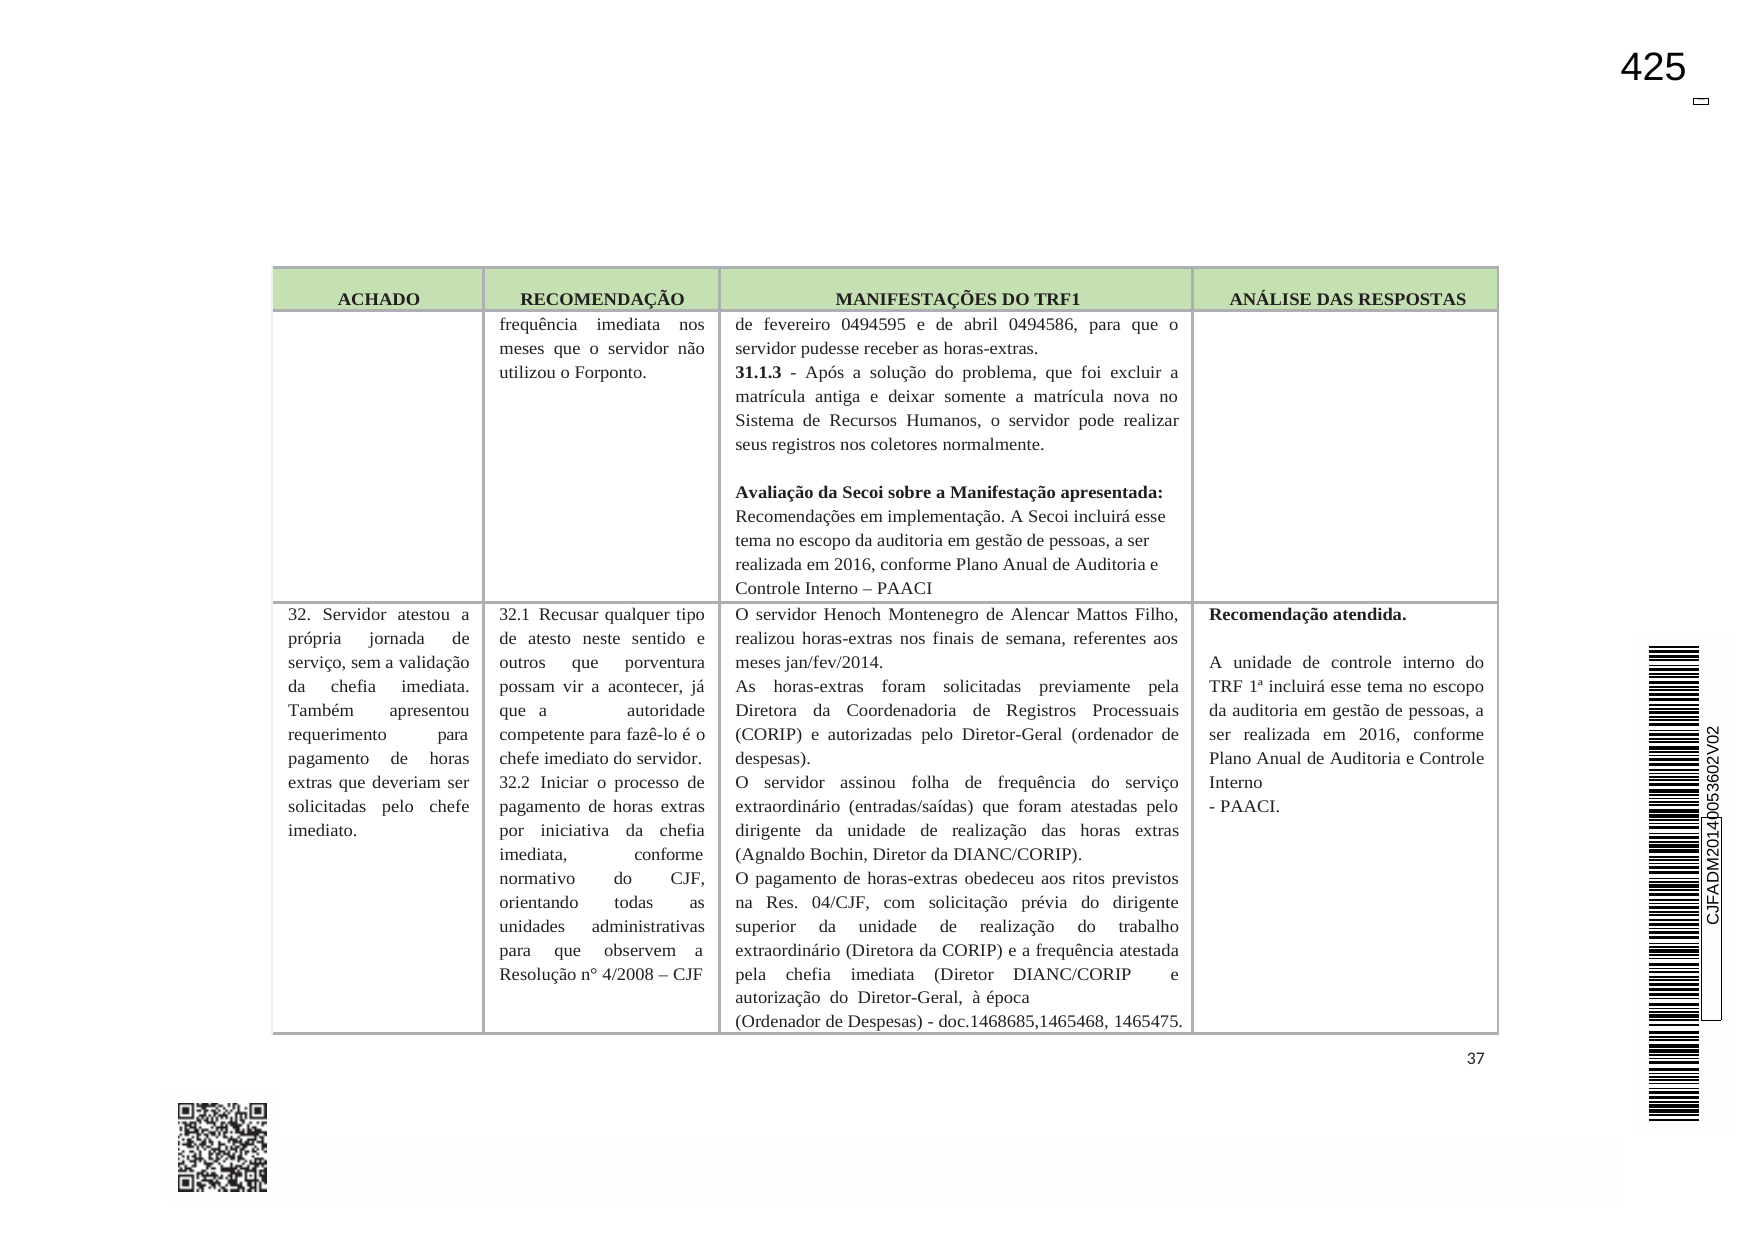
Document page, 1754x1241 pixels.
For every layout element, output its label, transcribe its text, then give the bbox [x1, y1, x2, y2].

table_cell [273, 312, 482, 601]
table_cell Recomendação atendida. A unidade de controle interno do TRF 1ª incluirá esse tema no escopo da auditoria em gestão de pessoas, a ser realizada em 2016, conforme Plano Anual de Auditoria e Controle Interno - PAACI. [1194, 604, 1497, 1032]
table_header ACHADO [273, 269, 482, 309]
table_header MANIFESTAÇÕES DO TRF1 [721, 269, 1191, 309]
table_cell 32. Servidor atestou a própria jornada de serviço, sem a validação da chefia imediata. Também apresentou requerimento para pagamento de horas extras que deveriam ser solicitadas pelo chefe imediato. [273, 604, 482, 1032]
table_cell Recusar qualquer tipo de atesto neste sentido e outros que porventura possam vir a acontecer, já que a autoridade competente para fazê-lo é o chefe imediato do servidor. Iniciar o processo de pagamento de horas extras por iniciativa da chefia imediata, conforme normativo do CJF, orientando todas as unidades administrativas para que observem a Resolução n° 4/2008 – CJF [485, 604, 718, 1032]
table_cell frequência imediata nos meses que o servidor não utilizou o Forponto. [485, 312, 718, 601]
picture [178, 1103, 267, 1192]
table_cell de fevereiro 0494595 e de abril 0494586, para que o servidor pudesse receber as horas-extras. 31.1.3 - Após a solução do problema, que foi excluir a matrícula antiga e deixar somente a matrícula nova no Sistema de Recursos Humanos, o servidor pode realizar seus registros nos coletores normalmente. Avaliação da Secoi sobre a Manifestação apresentada: Recomendações em implementação. A Secoi incluirá esse tema no escopo da auditoria em gestão de pessoas, a ser realizada em 2016, conforme Plano Anual de Auditoria e Controle Interno – PAACI [721, 312, 1191, 601]
table_cell O servidor Henoch Montenegro de Alencar Mattos Filho, realizou horas-extras nos finais de semana, referentes aos meses jan/fev/2014. As horas-extras foram solicitadas previamente pela Diretora da Coordenadoria de Registros Processuais (CORIP) e autorizadas pelo Diretor-Geral (ordenador de despesas). O servidor assinou folha de frequência do serviço extraordinário (entradas/saídas) que foram atestadas pelo dirigente da unidade de realização das horas extras (Agnaldo Bochin, Diretor da DIANC/CORIP). O pagamento de horas-extras obedeceu aos ritos previstos na Res. 04/CJF, com solicitação prévia do dirigente superior da unidade de realização do trabalho extraordinário (Diretora da CORIP) e a frequência atestada pela chefia imediata (Diretor DIANC/CORIP e autorização do Diretor-Geral, à época (Ordenador de Despesas) - doc.1468685,1465468, 1465475. [721, 604, 1191, 1032]
table_cell [1194, 312, 1497, 601]
table_header RECOMENDAÇÃO [485, 269, 718, 309]
text 37 [0, 1047, 1484, 1069]
table_header ANÁLISE DAS RESPOSTAS [1194, 269, 1497, 309]
